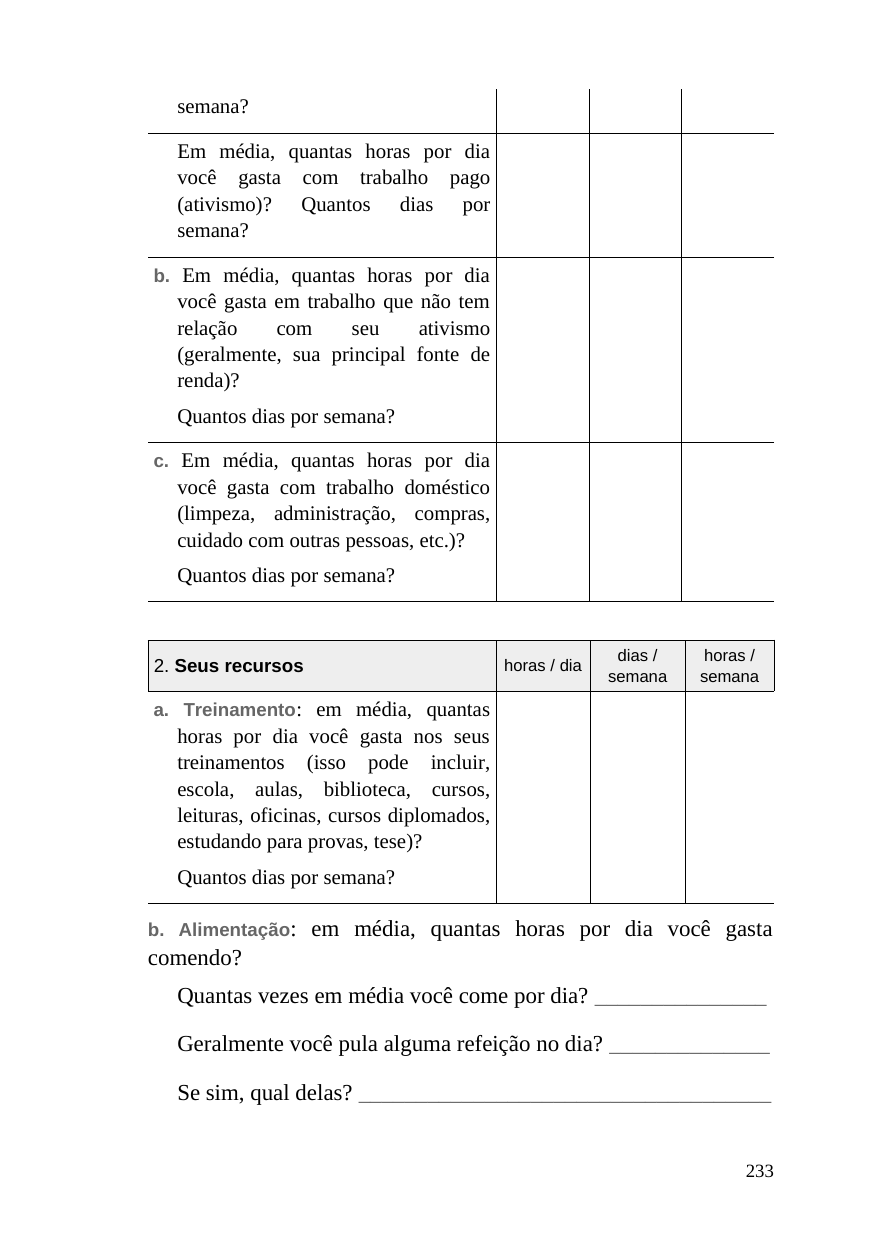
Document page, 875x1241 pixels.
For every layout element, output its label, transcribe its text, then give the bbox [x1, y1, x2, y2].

text b. Alimentação: em média, quantas horas por dia você gasta comendo? [148, 915, 774, 971]
table_cell Em média, quantas horas por dia você gasta com trabalho pago (ativismo)? Quantos dias por semana? [148, 134, 496, 257]
table_cell c. Em média, quantas horas por dia você gasta com trabalho doméstico (limpeza, administração, compras, cuidado com outras pessoas, etc.)? Quantos dias por semana? [148, 443, 496, 601]
table_cell [590, 258, 681, 442]
table_header horas / dia [497, 641, 590, 691]
table_cell [497, 443, 589, 601]
table_cell [682, 89, 774, 133]
table_cell [591, 692, 685, 903]
table_cell b. Em média, quantas horas por dia você gasta em trabalho que não tem relação com seu ativismo (geralmente, sua principal fonte de renda)? Quantos dias por semana? [148, 258, 496, 442]
table_header dias / semana [591, 641, 685, 691]
table_cell a. Treinamento: em média, quantas horas por dia você gasta nos seus treinamentos (isso pode incluir, escola, aulas, biblioteca, cursos, leituras, oficinas, cursos diplomados, estudando para provas, tese)? Quantos dias por semana? [148, 692, 496, 903]
text Geralmente você pula alguma refeição no dia? ______________ [148, 1030, 774, 1057]
table_cell [682, 134, 774, 257]
text Se sim, qual delas? ____________________________________ [148, 1079, 774, 1105]
table_cell [497, 134, 589, 257]
table_cell [590, 89, 681, 133]
table_cell [682, 443, 774, 601]
table_cell [686, 692, 774, 903]
table_cell [497, 258, 589, 442]
table_header 2. Seus recursos [149, 641, 496, 691]
table_cell [682, 258, 774, 442]
table_cell semana? [148, 89, 496, 133]
table_header horas / semana [686, 641, 774, 691]
table_cell [497, 89, 589, 133]
table_cell [590, 443, 681, 601]
table_cell [590, 134, 681, 257]
table_cell [497, 692, 590, 903]
text Quantas vezes em média você come por dia? _______________ [148, 982, 774, 1008]
